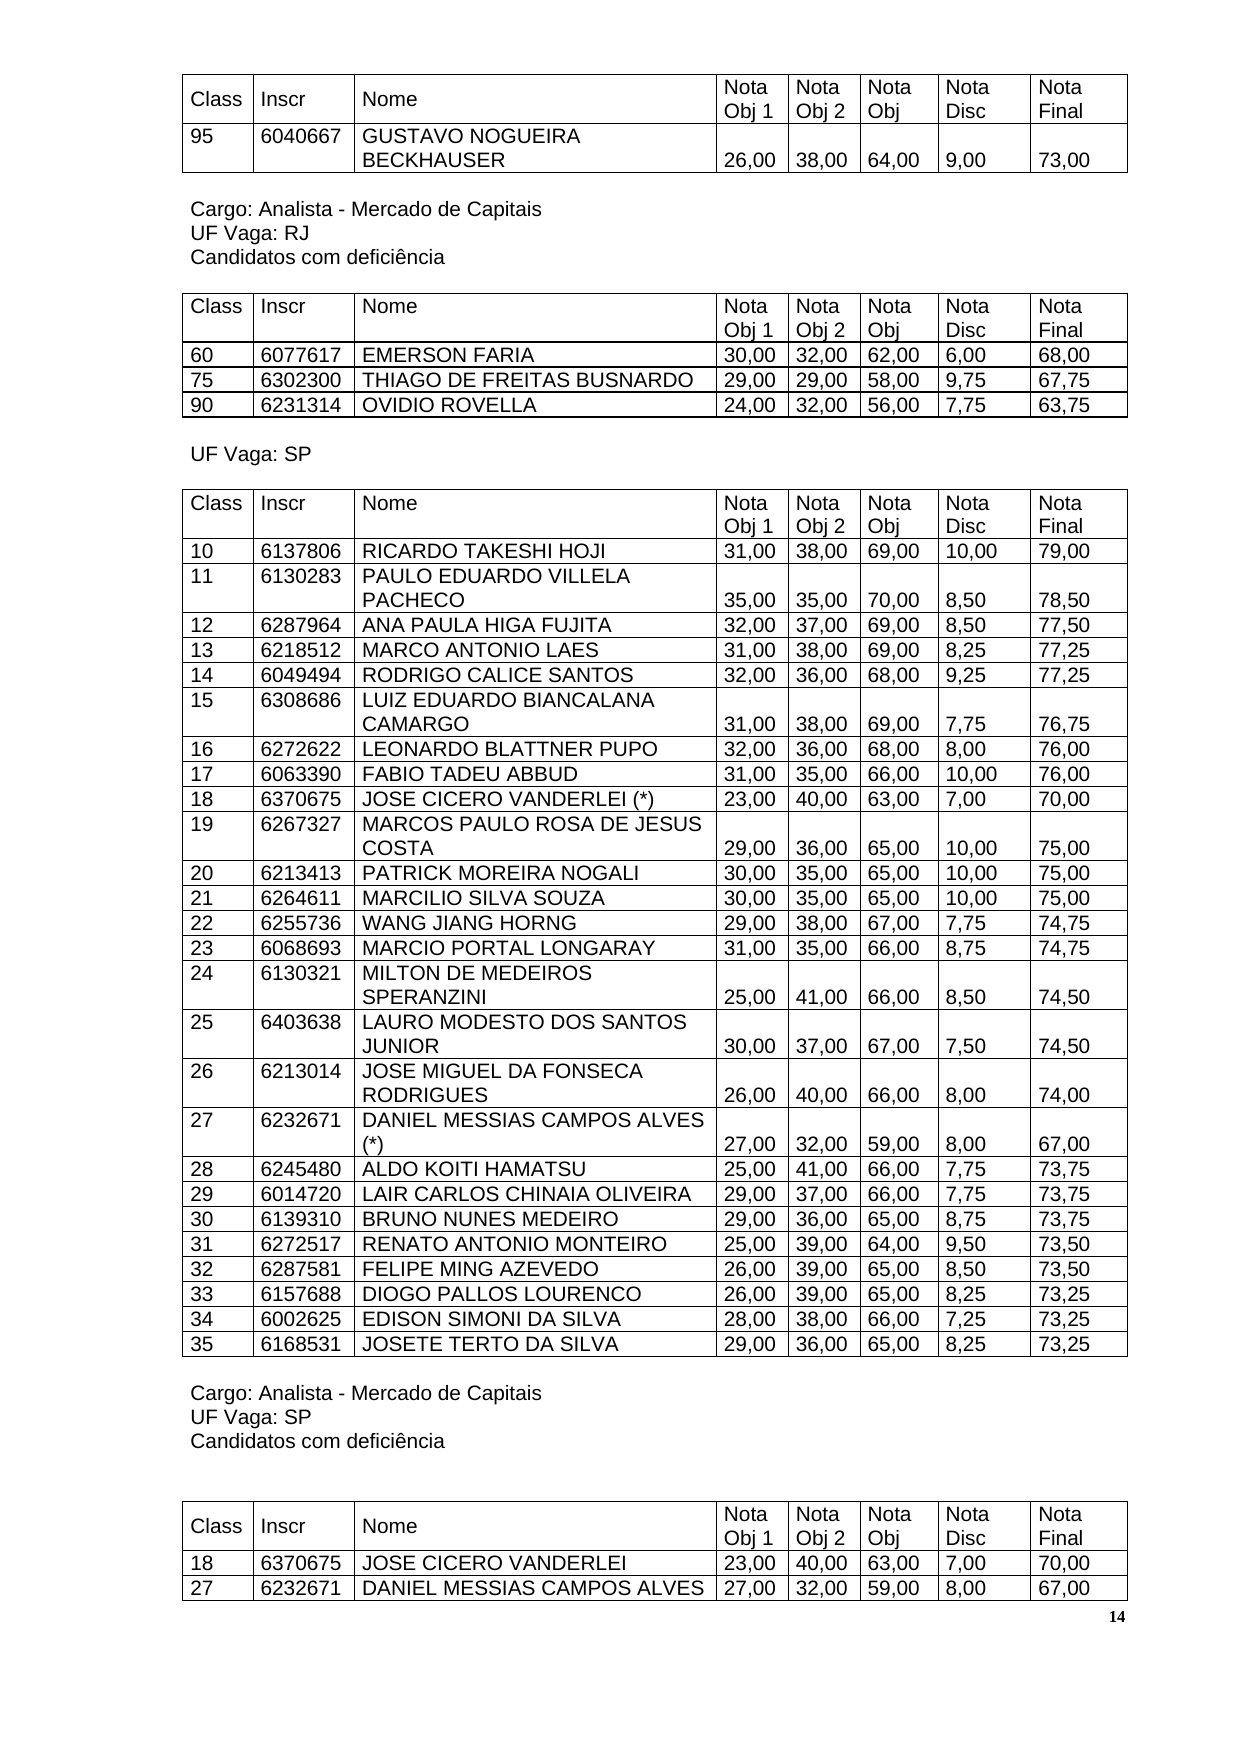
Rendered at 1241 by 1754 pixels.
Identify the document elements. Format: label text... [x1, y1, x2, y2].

table_cell 30,00 [717, 886, 788, 910]
table_cell 7,75 [939, 911, 1030, 935]
table_cell 6157688 [254, 1282, 354, 1306]
table_cell 68,00 [1031, 343, 1127, 366]
table_cell 39,00 [789, 1232, 860, 1256]
table_cell 34 [183, 1307, 253, 1331]
table_cell 59,00 [861, 1576, 938, 1600]
table_cell ALDO KOITI HAMATSU [355, 1157, 716, 1181]
table_cell [253, 1453, 354, 1477]
table_cell 75,00 [1031, 861, 1127, 885]
table_cell 16 [183, 737, 253, 761]
table_cell 27,00 [717, 1108, 788, 1156]
table_cell 74,75 [1031, 911, 1127, 935]
table_cell Class [183, 490, 253, 538]
table_cell 66,00 [861, 1059, 938, 1107]
table_cell DANIEL MESSIAS CAMPOS ALVES (*) [355, 1108, 716, 1156]
table_cell Inscr [254, 490, 354, 538]
table_cell 6370675 [254, 787, 354, 811]
table_cell [938, 245, 1031, 268]
table_cell 6287964 [254, 613, 354, 637]
table_cell [183, 269, 253, 292]
table_cell Nome [355, 294, 716, 341]
table_cell MARCOS PAULO ROSA DE JESUS COSTA [355, 812, 716, 860]
table_cell Cargo: Analista - Mercado de Capitais [183, 1381, 716, 1405]
table_cell 36,00 [789, 812, 860, 860]
table_cell 65,00 [861, 861, 938, 885]
table_cell 8,75 [939, 1207, 1030, 1231]
table_cell [788, 197, 860, 221]
table_cell 63,00 [861, 1551, 938, 1575]
table_cell 6231314 [254, 393, 354, 416]
table_cell 63,75 [1031, 393, 1127, 416]
table_cell THIAGO DE FREITAS BUSNARDO [355, 368, 716, 391]
table_cell 26,00 [717, 1059, 788, 1107]
table_header Nota Obj [861, 75, 938, 123]
table_cell 7,25 [939, 1307, 1030, 1331]
table_cell 6308686 [254, 688, 354, 736]
table_cell [860, 1453, 938, 1477]
table_cell 6130283 [254, 564, 354, 612]
table_cell [183, 418, 253, 441]
table_cell [1031, 1453, 1128, 1477]
table_cell 14 [183, 663, 253, 687]
table_header Nota Disc [939, 75, 1030, 123]
table_cell 22 [183, 911, 253, 935]
table_cell 73,50 [1031, 1257, 1127, 1281]
table_cell [183, 465, 253, 489]
table_cell [860, 1381, 938, 1405]
table_cell [860, 465, 938, 489]
table_cell 77,25 [1031, 663, 1127, 687]
table_cell Nota Disc [939, 490, 1030, 538]
table_cell 73,75 [1031, 1207, 1127, 1231]
table_cell 6068693 [254, 936, 354, 960]
table_cell [355, 1453, 716, 1477]
table_cell [716, 418, 788, 441]
table_cell EMERSON FARIA [355, 343, 716, 366]
table_cell Nota Obj 2 [789, 294, 860, 341]
table_cell 8,00 [939, 1576, 1030, 1600]
table_cell 29,00 [717, 368, 788, 391]
table_cell [788, 1429, 860, 1453]
table_cell 37,00 [789, 1010, 860, 1058]
table_cell 6213413 [254, 861, 354, 885]
table_cell [716, 1381, 788, 1405]
table_cell 31,00 [717, 688, 788, 736]
table_header Nome [355, 1502, 716, 1550]
table_cell 74,50 [1031, 961, 1127, 1009]
table_cell [716, 1357, 788, 1381]
table_cell 35 [183, 1332, 253, 1356]
table_cell 6014720 [254, 1182, 354, 1206]
table_header Nota Obj 1 [717, 75, 788, 123]
table_cell [1031, 197, 1128, 221]
table_cell 32,00 [789, 1576, 860, 1600]
table_cell 77,25 [1031, 638, 1127, 662]
table_cell MARCO ANTONIO LAES [355, 638, 716, 662]
table_cell 8,50 [939, 613, 1030, 637]
table_cell 31,00 [717, 762, 788, 786]
table_cell 29,00 [717, 1182, 788, 1206]
table_cell 95 [183, 124, 253, 172]
table_cell 9,00 [939, 124, 1030, 172]
table_cell 8,75 [939, 936, 1030, 960]
table_cell 6,00 [939, 343, 1030, 366]
table_header Nota Obj 2 [789, 1502, 860, 1550]
table_cell 7,75 [939, 1157, 1030, 1181]
table_cell OVIDIO ROVELLA [355, 393, 716, 416]
table_cell 23,00 [717, 787, 788, 811]
table_cell 6264611 [254, 886, 354, 910]
table_cell [860, 245, 938, 268]
table_cell UF Vaga: SP [183, 441, 716, 465]
table_cell 66,00 [861, 936, 938, 960]
table_cell 62,00 [861, 343, 938, 366]
table_cell 8,50 [939, 961, 1030, 1009]
table_cell 27 [183, 1108, 253, 1156]
table_cell 30,00 [717, 1010, 788, 1058]
table_cell Nota Final [1031, 490, 1127, 538]
table_cell 18 [183, 787, 253, 811]
table_header Class [183, 75, 253, 123]
table_cell [183, 1453, 253, 1477]
table_cell Cargo: Analista - Mercado de Capitais [183, 197, 716, 221]
table_cell [1031, 1357, 1128, 1381]
table_cell PAULO EDUARDO VILLELA PACHECO [355, 564, 716, 612]
table_cell 73,00 [1031, 124, 1127, 172]
table_cell 26,00 [717, 1257, 788, 1281]
table_cell 73,75 [1031, 1182, 1127, 1206]
table_cell [183, 173, 253, 197]
table_cell 9,75 [939, 368, 1030, 391]
table_cell 6232671 [254, 1108, 354, 1156]
table_cell 25,00 [717, 1157, 788, 1181]
table_cell 6287581 [254, 1257, 354, 1281]
table_cell 32,00 [789, 393, 860, 416]
table_cell LEONARDO BLATTNER PUPO [355, 737, 716, 761]
table_cell 37,00 [789, 1182, 860, 1206]
table_cell 6302300 [254, 368, 354, 391]
table_cell [788, 221, 860, 244]
table_cell 19 [183, 812, 253, 860]
table_cell 20 [183, 861, 253, 885]
table_cell 31,00 [717, 539, 788, 563]
table_cell 64,00 [861, 124, 938, 172]
table_cell WANG JIANG HORNG [355, 911, 716, 935]
table_cell [1031, 1405, 1128, 1429]
table_cell FELIPE MING AZEVEDO [355, 1257, 716, 1281]
table_cell 24,00 [717, 393, 788, 416]
table_cell 32,00 [789, 1108, 860, 1156]
table_cell 27 [183, 1576, 253, 1600]
table_cell 8,25 [939, 638, 1030, 662]
table_cell 10,00 [939, 812, 1030, 860]
table_cell 40,00 [789, 787, 860, 811]
table_cell 7,00 [939, 787, 1030, 811]
table_header Inscr [254, 1502, 354, 1550]
table_cell 10,00 [939, 539, 1030, 563]
table_cell [183, 1357, 253, 1381]
table_cell 29,00 [717, 1207, 788, 1231]
table_cell 6077617 [254, 343, 354, 366]
table_cell 56,00 [861, 393, 938, 416]
table_cell 7,75 [939, 688, 1030, 736]
table_cell 11 [183, 564, 253, 612]
table_cell 66,00 [861, 1157, 938, 1181]
table_header Nota Disc [939, 1502, 1030, 1550]
table_cell JOSE CICERO VANDERLEI [355, 1551, 716, 1575]
table_cell [716, 221, 788, 244]
table_cell 66,00 [861, 1307, 938, 1331]
table_cell 67,00 [1031, 1108, 1127, 1156]
table_cell 31,00 [717, 936, 788, 960]
table_cell 39,00 [789, 1257, 860, 1281]
table_cell [788, 1453, 860, 1477]
table_cell [788, 1381, 860, 1405]
table_cell 25,00 [717, 1232, 788, 1256]
table_cell [788, 1357, 860, 1381]
table_cell 77,50 [1031, 613, 1127, 637]
table_cell 10,00 [939, 861, 1030, 885]
table_cell [253, 418, 354, 441]
table_cell Nome [355, 490, 716, 538]
table_cell 67,00 [1031, 1576, 1127, 1600]
table_cell 26,00 [717, 124, 788, 172]
table_cell 6232671 [254, 1576, 354, 1600]
table_cell 75,00 [1031, 812, 1127, 860]
table_cell [1031, 418, 1128, 441]
table_cell UF Vaga: RJ [183, 221, 716, 244]
table_cell [860, 197, 938, 221]
table_cell PATRICK MOREIRA NOGALI [355, 861, 716, 885]
table_cell 38,00 [789, 539, 860, 563]
table_header Nome [355, 75, 716, 123]
table_cell [860, 1405, 938, 1429]
table_cell 40,00 [789, 1551, 860, 1575]
table_cell Nota Obj [861, 294, 938, 341]
table_cell 32,00 [789, 343, 860, 366]
table_cell LAIR CARLOS CHINAIA OLIVEIRA [355, 1182, 716, 1206]
table_cell [716, 173, 788, 197]
table_cell JOSE MIGUEL DA FONSECA RODRIGUES [355, 1059, 716, 1107]
table_cell [860, 1429, 938, 1453]
table_cell [788, 1405, 860, 1429]
table_cell 64,00 [861, 1232, 938, 1256]
table_cell DANIEL MESSIAS CAMPOS ALVES [355, 1576, 716, 1600]
table_cell [253, 269, 354, 292]
table_cell 18 [183, 1551, 253, 1575]
table_cell MARCIO PORTAL LONGARAY [355, 936, 716, 960]
table_cell [860, 269, 938, 292]
table_cell 59,00 [861, 1108, 938, 1156]
table_header Nota Obj 1 [717, 1502, 788, 1550]
table_cell 15 [183, 688, 253, 736]
table_cell 30,00 [717, 343, 788, 366]
table_cell 32,00 [717, 737, 788, 761]
table_cell 63,00 [861, 787, 938, 811]
table_cell 66,00 [861, 1182, 938, 1206]
table_cell [788, 245, 860, 268]
table_cell 7,75 [939, 393, 1030, 416]
table_cell 74,75 [1031, 936, 1127, 960]
table_cell 21 [183, 886, 253, 910]
table_cell 6063390 [254, 762, 354, 786]
table_cell 36,00 [789, 1332, 860, 1356]
table_cell 65,00 [861, 812, 938, 860]
table_cell 28 [183, 1157, 253, 1181]
table_cell 41,00 [789, 961, 860, 1009]
table_cell 37,00 [789, 613, 860, 637]
table_cell DIOGO PALLOS LOURENCO [355, 1282, 716, 1306]
table_cell 76,00 [1031, 737, 1127, 761]
table_cell 28,00 [717, 1307, 788, 1331]
table_cell Nota Obj [861, 490, 938, 538]
table_cell 65,00 [861, 886, 938, 910]
table_cell 41,00 [789, 1157, 860, 1181]
table_cell 8,50 [939, 564, 1030, 612]
table_cell 73,25 [1031, 1307, 1127, 1331]
table_cell [355, 1357, 716, 1381]
table_cell [716, 441, 788, 465]
table_header Nota Obj [861, 1502, 938, 1550]
table_cell 6267327 [254, 812, 354, 860]
table_cell [716, 245, 788, 268]
table_cell 65,00 [861, 1257, 938, 1281]
table_cell 65,00 [861, 1207, 938, 1231]
table_cell 66,00 [861, 961, 938, 1009]
table_cell [253, 1357, 354, 1381]
table_cell 75 [183, 368, 253, 391]
table_header Nota Final [1031, 1502, 1127, 1550]
table_cell FABIO TADEU ABBUD [355, 762, 716, 786]
table_cell 67,75 [1031, 368, 1127, 391]
table_cell [938, 197, 1031, 221]
table_cell 7,00 [939, 1551, 1030, 1575]
table_cell [788, 173, 860, 197]
table_cell 8,00 [939, 737, 1030, 761]
table_header Nota Final [1031, 75, 1127, 123]
table_cell 6130321 [254, 961, 354, 1009]
table_cell EDISON SIMONI DA SILVA [355, 1307, 716, 1331]
table_cell 32,00 [717, 613, 788, 637]
table_cell 26,00 [717, 1282, 788, 1306]
table_cell Nota Obj 2 [789, 490, 860, 538]
table_cell [253, 173, 354, 197]
table_cell 8,00 [939, 1108, 1030, 1156]
table_cell 29 [183, 1182, 253, 1206]
table_cell 6272517 [254, 1232, 354, 1256]
table_cell [1031, 269, 1128, 292]
table_cell 30 [183, 1207, 253, 1231]
table_cell 38,00 [789, 911, 860, 935]
table_cell [938, 269, 1031, 292]
table_cell 66,00 [861, 762, 938, 786]
table_cell [938, 1357, 1031, 1381]
table_cell [860, 173, 938, 197]
table_cell [860, 418, 938, 441]
table_cell 17 [183, 762, 253, 786]
table_cell [1031, 221, 1128, 244]
table_cell [938, 1453, 1031, 1477]
table_cell 70,00 [861, 564, 938, 612]
table_cell 7,75 [939, 1182, 1030, 1206]
table_cell 29,00 [717, 812, 788, 860]
table_cell 29,00 [789, 368, 860, 391]
table_cell 6403638 [254, 1010, 354, 1058]
table_cell 23 [183, 936, 253, 960]
table_cell 35,00 [789, 886, 860, 910]
table_cell [938, 1381, 1031, 1405]
table_cell [355, 465, 716, 489]
table_cell [788, 269, 860, 292]
table_cell 38,00 [789, 1307, 860, 1331]
table_cell [938, 465, 1031, 489]
table_cell RENATO ANTONIO MONTEIRO [355, 1232, 716, 1256]
table_cell 73,50 [1031, 1232, 1127, 1256]
table_cell [788, 465, 860, 489]
table_cell ANA PAULA HIGA FUJITA [355, 613, 716, 637]
table_cell 69,00 [861, 688, 938, 736]
table_cell [860, 1357, 938, 1381]
table_cell 6049494 [254, 663, 354, 687]
table_cell 30,00 [717, 861, 788, 885]
table_cell LAURO MODESTO DOS SANTOS JUNIOR [355, 1010, 716, 1058]
table_cell 6168531 [254, 1332, 354, 1356]
table_cell 24 [183, 961, 253, 1009]
table_cell [938, 418, 1031, 441]
table_cell 6255736 [254, 911, 354, 935]
table_cell Inscr [254, 294, 354, 341]
table_cell 6218512 [254, 638, 354, 662]
table_cell 27,00 [717, 1576, 788, 1600]
table_cell Class [183, 294, 253, 341]
table_cell 6137806 [254, 539, 354, 563]
table_cell 6245480 [254, 1157, 354, 1181]
table_cell 10 [183, 539, 253, 563]
table_cell 38,00 [789, 688, 860, 736]
table_cell 7,50 [939, 1010, 1030, 1058]
table_cell UF Vaga: SP [183, 1405, 716, 1429]
table_cell 69,00 [861, 539, 938, 563]
table_cell 10,00 [939, 886, 1030, 910]
table_cell [716, 1429, 788, 1453]
table_cell 9,25 [939, 663, 1030, 687]
table_cell 69,00 [861, 638, 938, 662]
table_cell 6213014 [254, 1059, 354, 1107]
table_cell [938, 173, 1031, 197]
table_cell [938, 1405, 1031, 1429]
table_cell [716, 1453, 788, 1477]
table_cell 36,00 [789, 737, 860, 761]
table_cell 6002625 [254, 1307, 354, 1331]
table_cell BRUNO NUNES MEDEIRO [355, 1207, 716, 1231]
table_cell 6272622 [254, 737, 354, 761]
table_cell 8,50 [939, 1257, 1030, 1281]
table_cell [1031, 1429, 1128, 1453]
table_cell [716, 269, 788, 292]
table_cell 65,00 [861, 1282, 938, 1306]
table_cell [355, 269, 716, 292]
table_cell 35,00 [789, 936, 860, 960]
table_cell 31,00 [717, 638, 788, 662]
table_cell [253, 465, 354, 489]
table_cell 23,00 [717, 1551, 788, 1575]
table_cell 13 [183, 638, 253, 662]
table_cell [716, 465, 788, 489]
table_cell 6040667 [254, 124, 354, 172]
table_cell 9,50 [939, 1232, 1030, 1256]
table_cell 31 [183, 1232, 253, 1256]
table_cell 40,00 [789, 1059, 860, 1107]
table_cell [788, 441, 860, 465]
table_cell 38,00 [789, 124, 860, 172]
table_cell [716, 1405, 788, 1429]
table_cell [1031, 441, 1128, 465]
table_cell 35,00 [717, 564, 788, 612]
table_cell 35,00 [789, 564, 860, 612]
table_cell 68,00 [861, 737, 938, 761]
table_cell 35,00 [789, 762, 860, 786]
table_cell 76,00 [1031, 762, 1127, 786]
table_header Class [183, 1502, 253, 1550]
table_cell [1031, 245, 1128, 268]
table_cell 74,50 [1031, 1010, 1127, 1058]
table_cell [355, 418, 716, 441]
table_cell 8,00 [939, 1059, 1030, 1107]
table_cell [938, 221, 1031, 244]
table_cell 8,25 [939, 1282, 1030, 1306]
table_cell 38,00 [789, 638, 860, 662]
table_cell 74,00 [1031, 1059, 1127, 1107]
table_cell 70,00 [1031, 787, 1127, 811]
table_cell 25,00 [717, 961, 788, 1009]
table_cell 65,00 [861, 1332, 938, 1356]
table_cell 35,00 [789, 861, 860, 885]
table_cell Nota Obj 1 [717, 294, 788, 341]
table_cell 67,00 [861, 1010, 938, 1058]
table_cell MARCILIO SILVA SOUZA [355, 886, 716, 910]
table_cell RODRIGO CALICE SANTOS [355, 663, 716, 687]
table_cell [355, 173, 716, 197]
table_cell 79,00 [1031, 539, 1127, 563]
table_cell 68,00 [861, 663, 938, 687]
table_cell Nota Final [1031, 294, 1127, 341]
table_cell 6139310 [254, 1207, 354, 1231]
table_cell 33 [183, 1282, 253, 1306]
table_cell 76,75 [1031, 688, 1127, 736]
table_cell 32 [183, 1257, 253, 1281]
table_cell 12 [183, 613, 253, 637]
table_header Inscr [254, 75, 354, 123]
table_cell 67,00 [861, 911, 938, 935]
table_cell [1031, 465, 1128, 489]
table_cell [938, 1429, 1031, 1453]
table_cell 73,25 [1031, 1332, 1127, 1356]
table_cell MILTON DE MEDEIROS SPERANZINI [355, 961, 716, 1009]
table_cell [716, 197, 788, 221]
table_cell JOSETE TERTO DA SILVA [355, 1332, 716, 1356]
table_cell [788, 418, 860, 441]
table_cell Candidatos com deficiência [183, 1429, 716, 1453]
table_cell 29,00 [717, 1332, 788, 1356]
table_cell 29,00 [717, 911, 788, 935]
table_cell 73,25 [1031, 1282, 1127, 1306]
table_cell [938, 441, 1031, 465]
table_cell JOSE CICERO VANDERLEI (*) [355, 787, 716, 811]
table_cell 8,25 [939, 1332, 1030, 1356]
table_cell Candidatos com deficiência [183, 245, 716, 268]
table_cell 32,00 [717, 663, 788, 687]
table_cell 60 [183, 343, 253, 366]
table_header Nota Obj 2 [789, 75, 860, 123]
table_cell Nota Obj 1 [717, 490, 788, 538]
table_cell 6370675 [254, 1551, 354, 1575]
table_cell 73,75 [1031, 1157, 1127, 1181]
table_cell LUIZ EDUARDO BIANCALANA CAMARGO [355, 688, 716, 736]
table_cell 39,00 [789, 1282, 860, 1306]
table_cell 75,00 [1031, 886, 1127, 910]
table_cell RICARDO TAKESHI HOJI [355, 539, 716, 563]
table_cell [1031, 173, 1128, 197]
table_cell 70,00 [1031, 1551, 1127, 1575]
table_cell [860, 441, 938, 465]
table_cell 58,00 [861, 368, 938, 391]
table_cell 78,50 [1031, 564, 1127, 612]
table_cell 10,00 [939, 762, 1030, 786]
table_cell 26 [183, 1059, 253, 1107]
table_cell Nota Disc [939, 294, 1030, 341]
table_cell 36,00 [789, 1207, 860, 1231]
table_cell 90 [183, 393, 253, 416]
table_cell 36,00 [789, 663, 860, 687]
table_cell [1031, 1381, 1128, 1405]
table_cell 25 [183, 1010, 253, 1058]
table_cell [860, 221, 938, 244]
table_cell GUSTAVO NOGUEIRA BECKHAUSER [355, 124, 716, 172]
table_cell 69,00 [861, 613, 938, 637]
